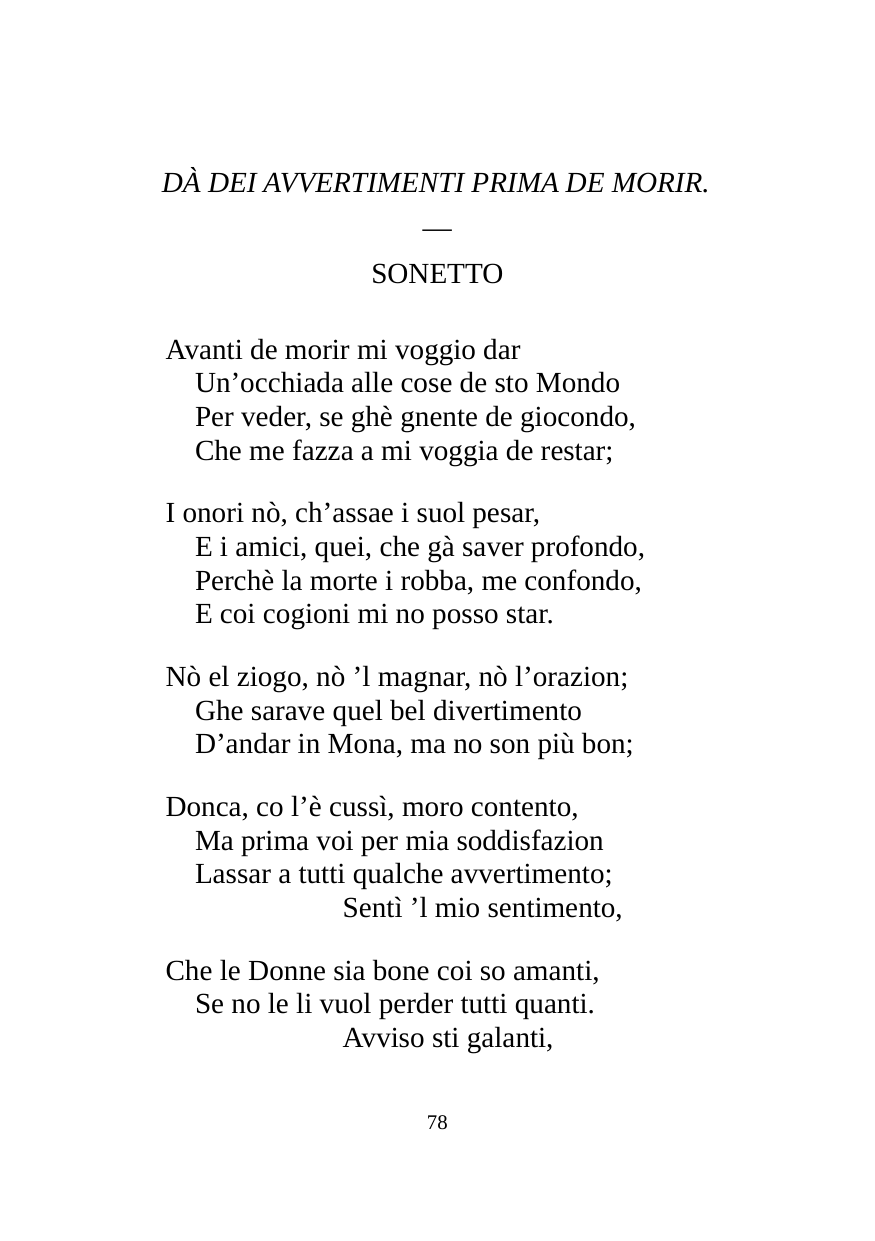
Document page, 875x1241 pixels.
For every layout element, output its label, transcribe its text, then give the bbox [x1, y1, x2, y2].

text — [106, 211, 768, 244]
subtitle DÀ DEI AVVERTIMENTI PRIMA DE MORIR. [106, 165, 768, 199]
text Donca, co l’è cussì, moro contento, Ma prima voi per mia soddisfazion Lassar a tutti qualche avvertimento; Sentì ’l mio sentimento, [165, 789, 768, 923]
text Avanti de morir mi voggio dar Un’occhiada alle cose de sto Mondo Per veder, se ghè gnente de giocondo, Che me fazza a mi voggia de restar; [165, 332, 768, 466]
text I onori nò, ch’assae i suol pesar, E i amici, quei, che gà saver profondo, Perchè la morte i robba, me confondo, E coi cogioni mi no posso star. [165, 496, 768, 630]
text Nò el ziogo, nò ’l magnar, nò l’orazion; Ghe sarave quel bel divertimento D’andar in Mona, ma no son più bon; [165, 659, 768, 760]
text Che le Donne sia bone coi so amanti, Se no le li vuol perder tutti quanti. Avviso sti galanti, [165, 953, 768, 1054]
text SONETTO [106, 257, 768, 290]
